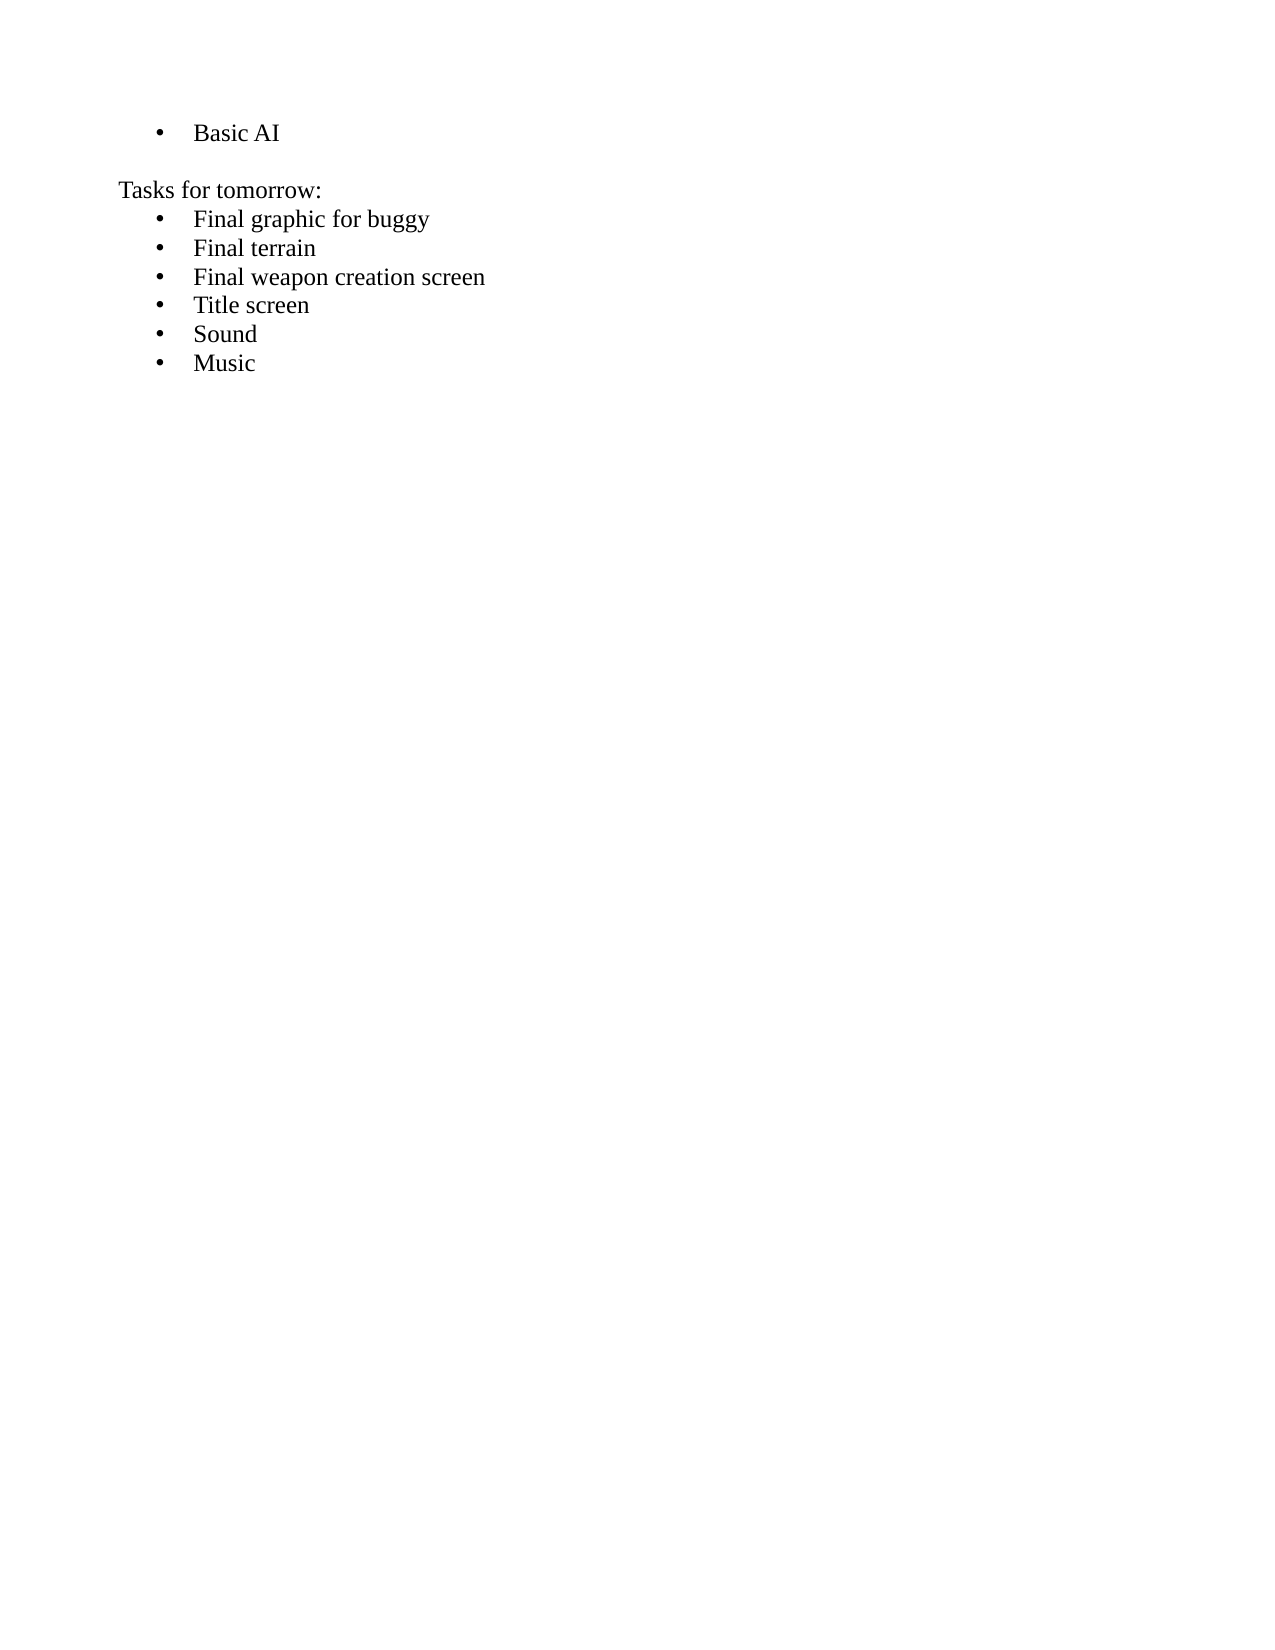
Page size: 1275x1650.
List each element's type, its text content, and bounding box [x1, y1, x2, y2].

list Final terrain [156, 233, 1157, 262]
list Final weapon creation screen [156, 262, 1157, 291]
list Music [156, 348, 1157, 377]
list Sound [156, 319, 1157, 348]
list Title screen [156, 291, 1157, 319]
list Final graphic for buggy [156, 204, 1157, 233]
text Tasks for tomorrow: [118, 176, 1157, 204]
list Basic AI [156, 118, 1157, 147]
